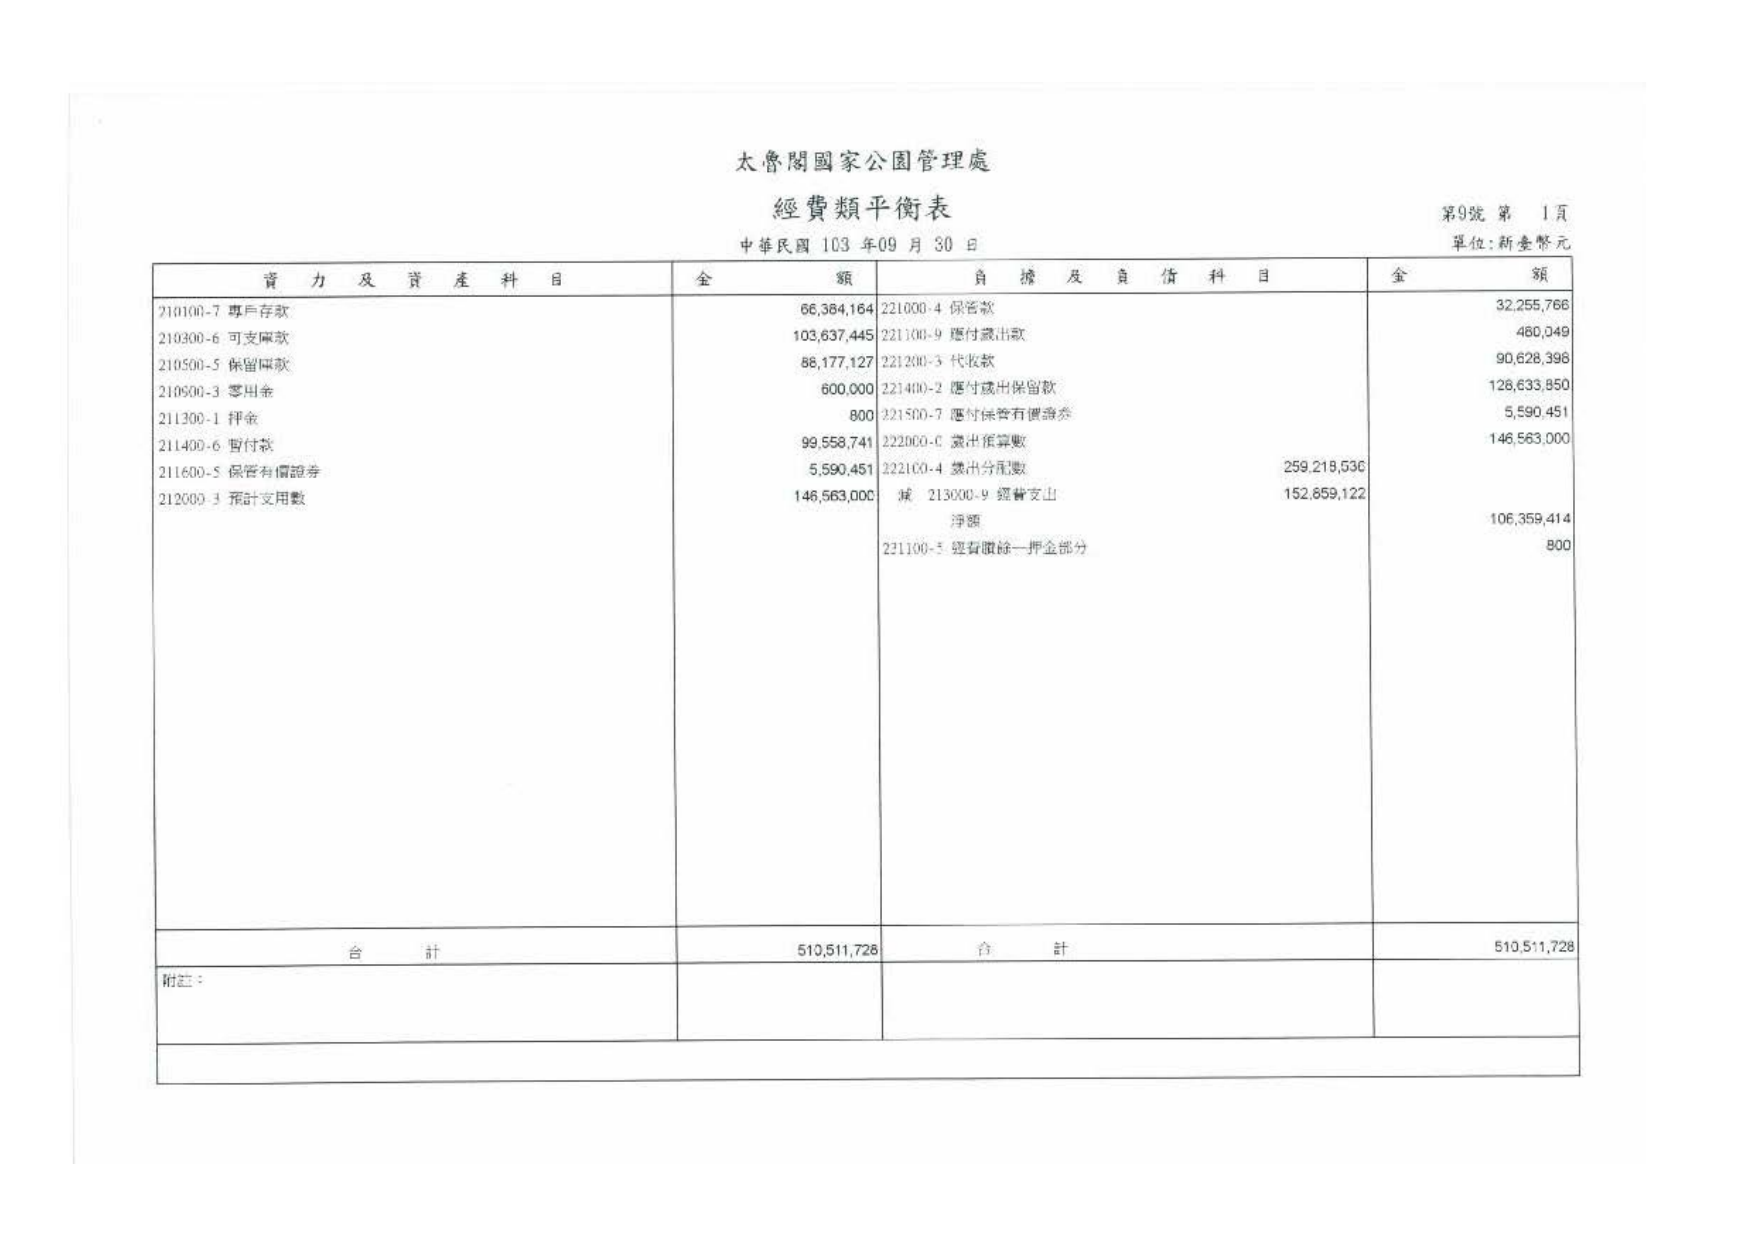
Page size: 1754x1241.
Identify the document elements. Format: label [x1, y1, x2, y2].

picture [59, 82, 1647, 1164]
